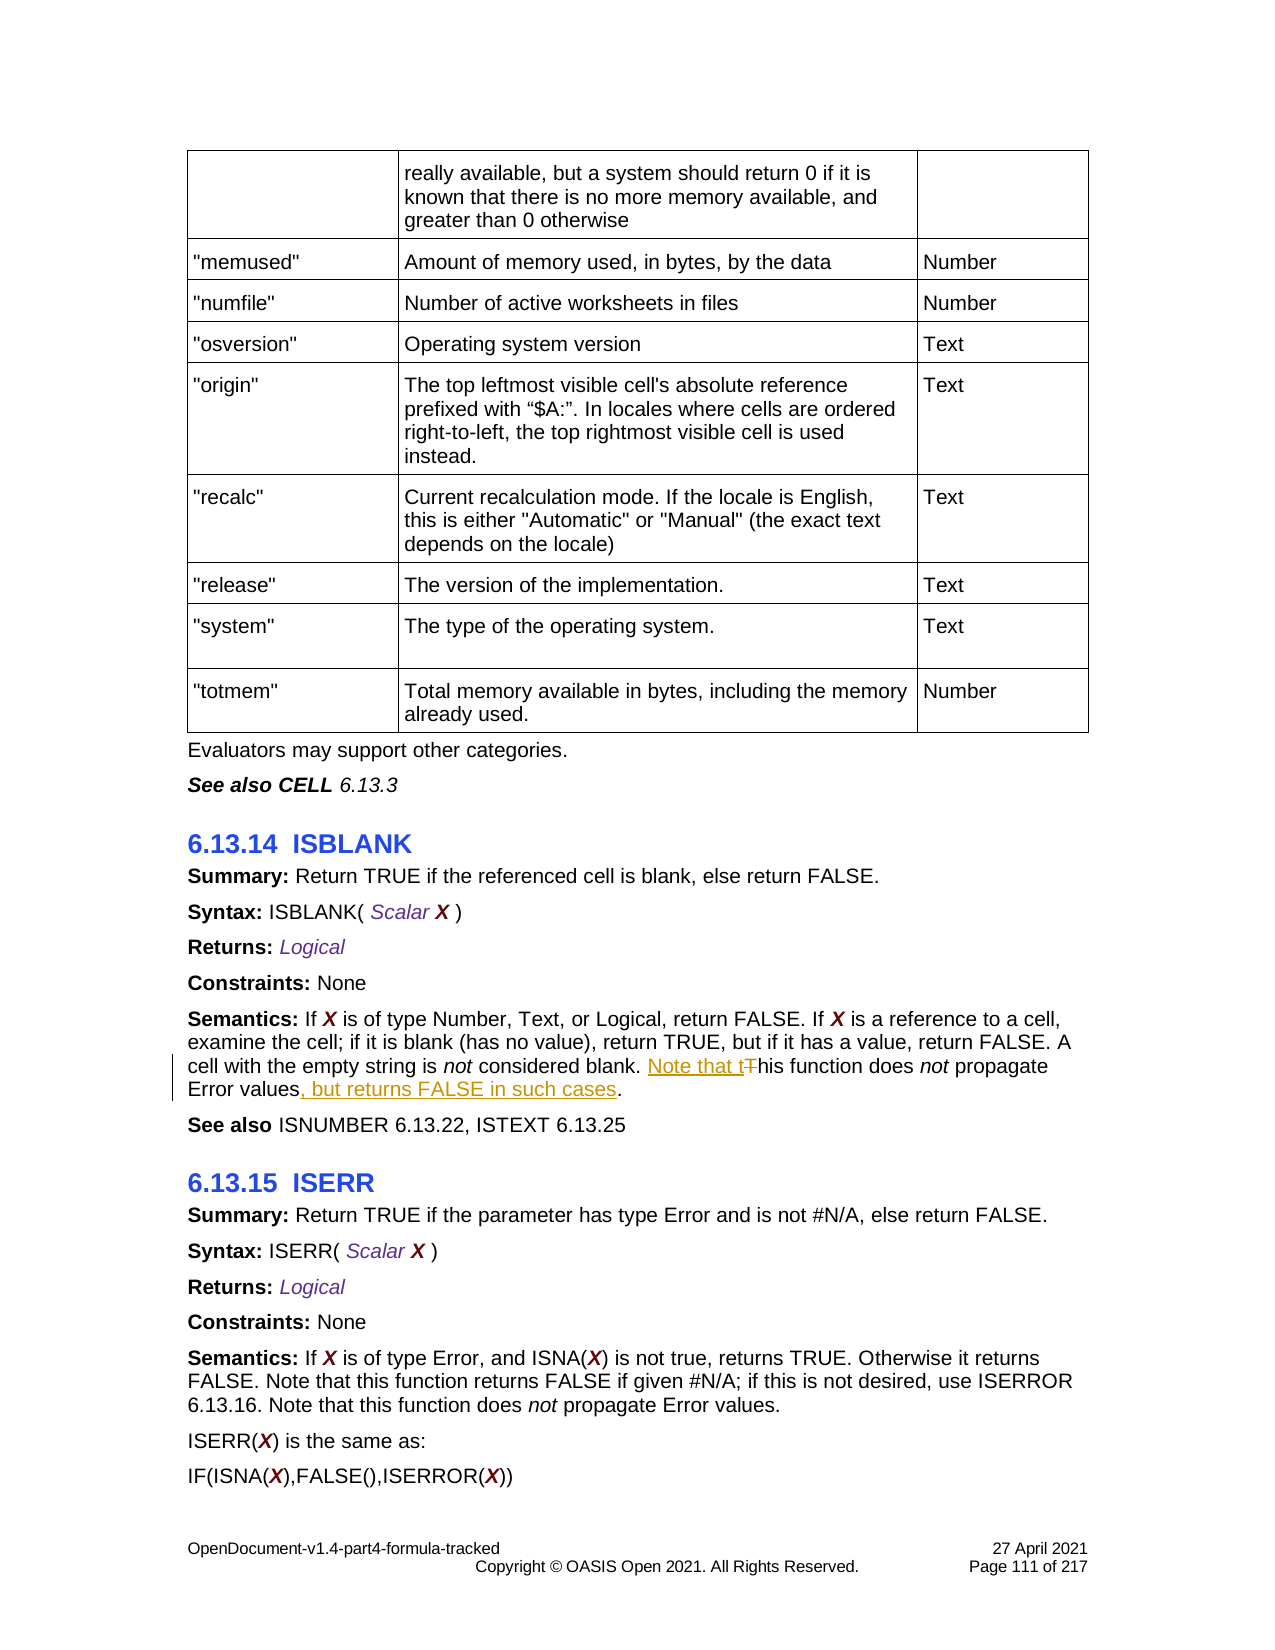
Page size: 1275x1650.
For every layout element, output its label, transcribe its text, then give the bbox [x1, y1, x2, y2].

text Evaluators may support other categories. [187, 738, 1088, 762]
table_cell Number of active worksheets in files [399, 280, 917, 321]
text Constraints: None [187, 971, 1088, 995]
table_cell "release" [188, 563, 398, 603]
table_cell Total memory available in bytes, including the memory already used. [399, 669, 917, 732]
text See also ISNUMBER 6.13.22, ISTEXT 6.13.25 [187, 1113, 1088, 1137]
text Semantics: If X is of type Number, Text, or Logical, return FALSE. If X is a reference to a cell, examine the cell; if it is blank (has no value), return TRUE, but if it has a value, return FALSE. A cell with the empty string is not considered blank. Note that this function does not propagate Error values, but returns FALSE in such cases. [187, 1007, 1088, 1101]
text Semantics: If X is of type Error, and ISNA(X) is not true, returns TRUE. Otherwise it returns FALSE. Note that this function returns FALSE if given #N/A; if this is not desired, use ISERROR 6.13.16. Note that this function does not propagate Error values. [187, 1346, 1088, 1417]
table_cell really available, but a system should return 0 if it is known that there is no more memory available, and greater than 0 otherwise [399, 151, 917, 238]
table_cell [188, 151, 398, 238]
table_cell Current recalculation mode. If the locale is English, this is either "Automatic" or "Manual" (the exact text depends on the locale) [399, 475, 917, 562]
table_cell Number [918, 239, 1088, 279]
text IF(ISNA(X),FALSE(),ISERROR(X)) [187, 1465, 1088, 1488]
table_cell Text [918, 363, 1088, 473]
table_cell Text [918, 563, 1088, 603]
subtitle ISBLANK [187, 828, 1088, 858]
table_cell "memused" [188, 239, 398, 279]
table_cell Amount of memory used, in bytes, by the data [399, 239, 917, 279]
table_cell Number [918, 280, 1088, 321]
table_cell The top leftmost visible cell's absolute reference prefixed with “$A:”. In locales where cells are ordered right-to-left, the top rightmost visible cell is used instead. [399, 363, 917, 473]
text ISERR(X) is the same as: [187, 1429, 1088, 1453]
text Syntax: ISBLANK( Scalar X ) [187, 900, 1088, 924]
table_cell "numfile" [188, 280, 398, 321]
table_cell [918, 151, 1088, 238]
text Returns: Logical [187, 1275, 1088, 1299]
subtitle ISERR [187, 1168, 1088, 1198]
table_cell The version of the implementation. [399, 563, 917, 603]
table_cell Number [918, 669, 1088, 732]
text Summary: Return TRUE if the referenced cell is blank, else return FALSE. [187, 864, 1088, 888]
text Summary: Return TRUE if the parameter has type Error and is not #N/A, else return FALSE. [187, 1204, 1088, 1227]
text See also CELL 6.13.3 [187, 774, 1088, 797]
text Syntax: ISERR( Scalar X ) [187, 1239, 1088, 1263]
text Returns: Logical [187, 936, 1088, 959]
table_cell "osversion" [188, 322, 398, 362]
table_cell Text [918, 322, 1088, 362]
table_cell "origin" [188, 363, 398, 473]
table_cell "recalc" [188, 475, 398, 562]
table_cell Text [918, 475, 1088, 562]
table_cell "system" [188, 604, 398, 667]
table_cell Operating system version [399, 322, 917, 362]
table_cell The type of the operating system. [399, 604, 917, 667]
table_cell "totmem" [188, 669, 398, 732]
table_cell Text [918, 604, 1088, 667]
text Constraints: None [187, 1311, 1088, 1334]
